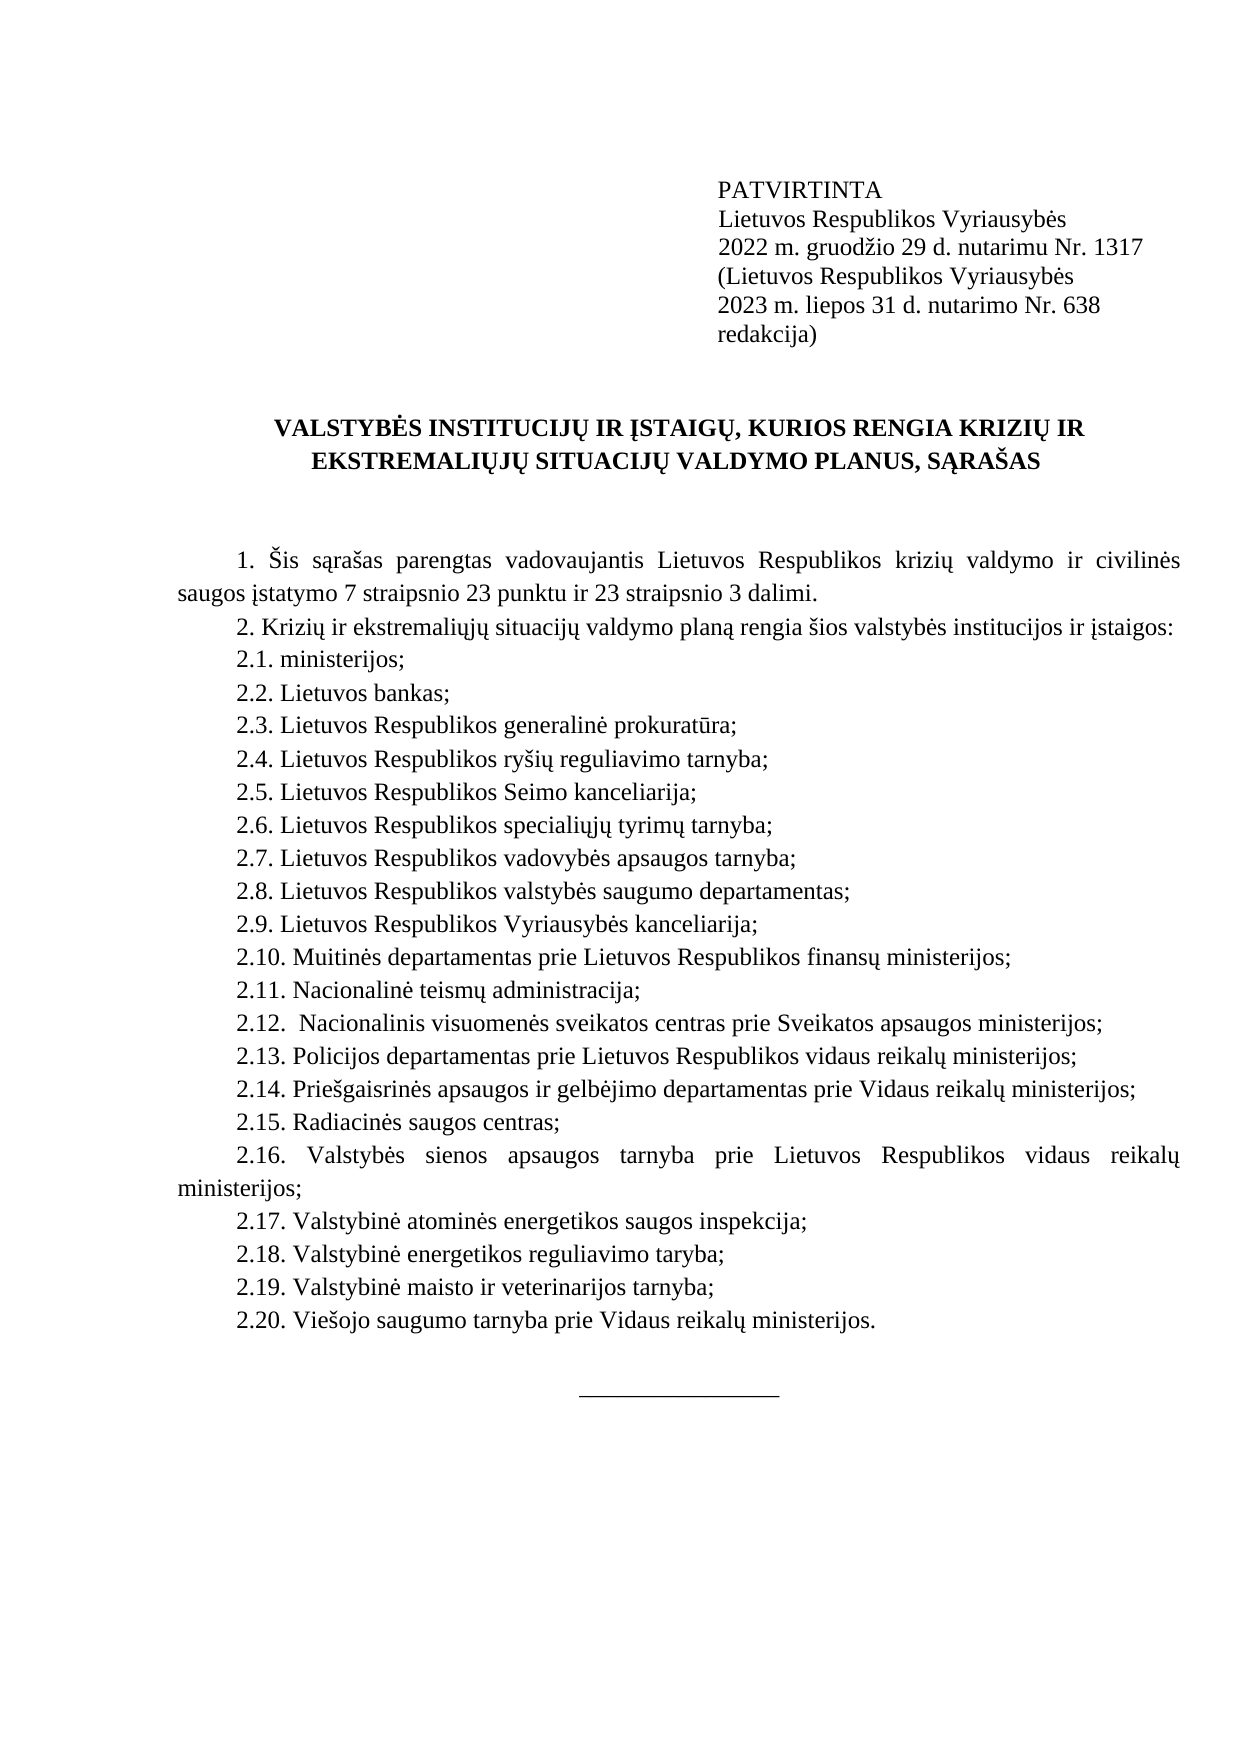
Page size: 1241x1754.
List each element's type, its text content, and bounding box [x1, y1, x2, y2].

text 2.4. Lietuvos Respublikos ryšių reguliavimo tarnyba; [177, 744, 1181, 772]
text 2023 m. liepos 31 d. nutarimo Nr. 638 [717, 290, 1181, 319]
text 2.12. Nacionalinis visuomenės sveikatos centras prie Sveikatos apsaugos ministerijos; [177, 1008, 1181, 1037]
text Lietuvos Respublikos Vyriausybės [679, 204, 1181, 232]
text ________________ [177, 1371, 1181, 1400]
text 2.13. Policijos departamentas prie Lietuvos Respublikos vidaus reikalų ministerijos; [177, 1041, 1181, 1069]
text 2.9. Lietuvos Respublikos Vyriausybės kanceliarija; [177, 909, 1181, 937]
text 2.5. Lietuvos Respublikos Seimo kanceliarija; [177, 777, 1181, 805]
text 2.19. Valstybinė maisto ir veterinarijos tarnyba; [177, 1272, 1181, 1301]
text 2.10. Muitinės departamentas prie Lietuvos Respublikos finansų ministerijos; [177, 942, 1181, 971]
text 2.16. Valstybės sienos apsaugos tarnyba prie Lietuvos Respublikos vidaus reikalų ministerijos; [177, 1140, 1181, 1202]
text 2.18. Valstybinė energetikos reguliavimo taryba; [177, 1239, 1181, 1268]
text 2.8. Lietuvos Respublikos valstybės saugumo departamentas; [177, 876, 1181, 904]
text VALSTYBĖS INSTITUCIJŲ IR ĮSTAIGŲ, KURIOS RENGIA KRIZIŲ IR EKSTREMALIŲJŲ SITUACIJŲ VALDYMO PLANUS, SĄRAŠAS [177, 413, 1181, 475]
text 2022 m. gruodžio 29 d. nutarimu Nr. 1317 [679, 232, 1181, 261]
text 2.11. Nacionalinė teismų administracija; [177, 975, 1181, 1003]
text 2.20. Viešojo saugumo tarnyba prie Vidaus reikalų ministerijos. [177, 1305, 1181, 1334]
text 2.3. Lietuvos Respublikos generalinė prokuratūra; [177, 711, 1181, 739]
text redakcija) [717, 319, 1181, 347]
text (Lietuvos Respublikos Vyriausybės [717, 261, 1181, 290]
text 2.1. ministerijos; [177, 644, 1181, 673]
text 1. Šis sąrašas parengtas vadovaujantis Lietuvos Respublikos krizių valdymo ir civilinės saugos įstatymo 7 straipsnio 23 punktu ir 23 straipsnio 3 dalimi. [177, 546, 1181, 607]
text 2.7. Lietuvos Respublikos vadovybės apsaugos tarnyba; [177, 843, 1181, 871]
text 2. Krizių ir ekstremaliųjų situacijų valdymo planą rengia šios valstybės institucijos ir įstaigos: [177, 612, 1181, 640]
text PATVIRTINTA [679, 175, 1181, 204]
text 2.6. Lietuvos Respublikos specialiųjų tyrimų tarnyba; [177, 810, 1181, 838]
text 2.14. Priešgaisrinės apsaugos ir gelbėjimo departamentas prie Vidaus reikalų ministerijos; [177, 1074, 1181, 1103]
text 2.2. Lietuvos bankas; [177, 678, 1181, 706]
text 2.17. Valstybinė atominės energetikos saugos inspekcija; [177, 1206, 1181, 1235]
text 2.15. Radiacinės saugos centras; [177, 1107, 1181, 1136]
